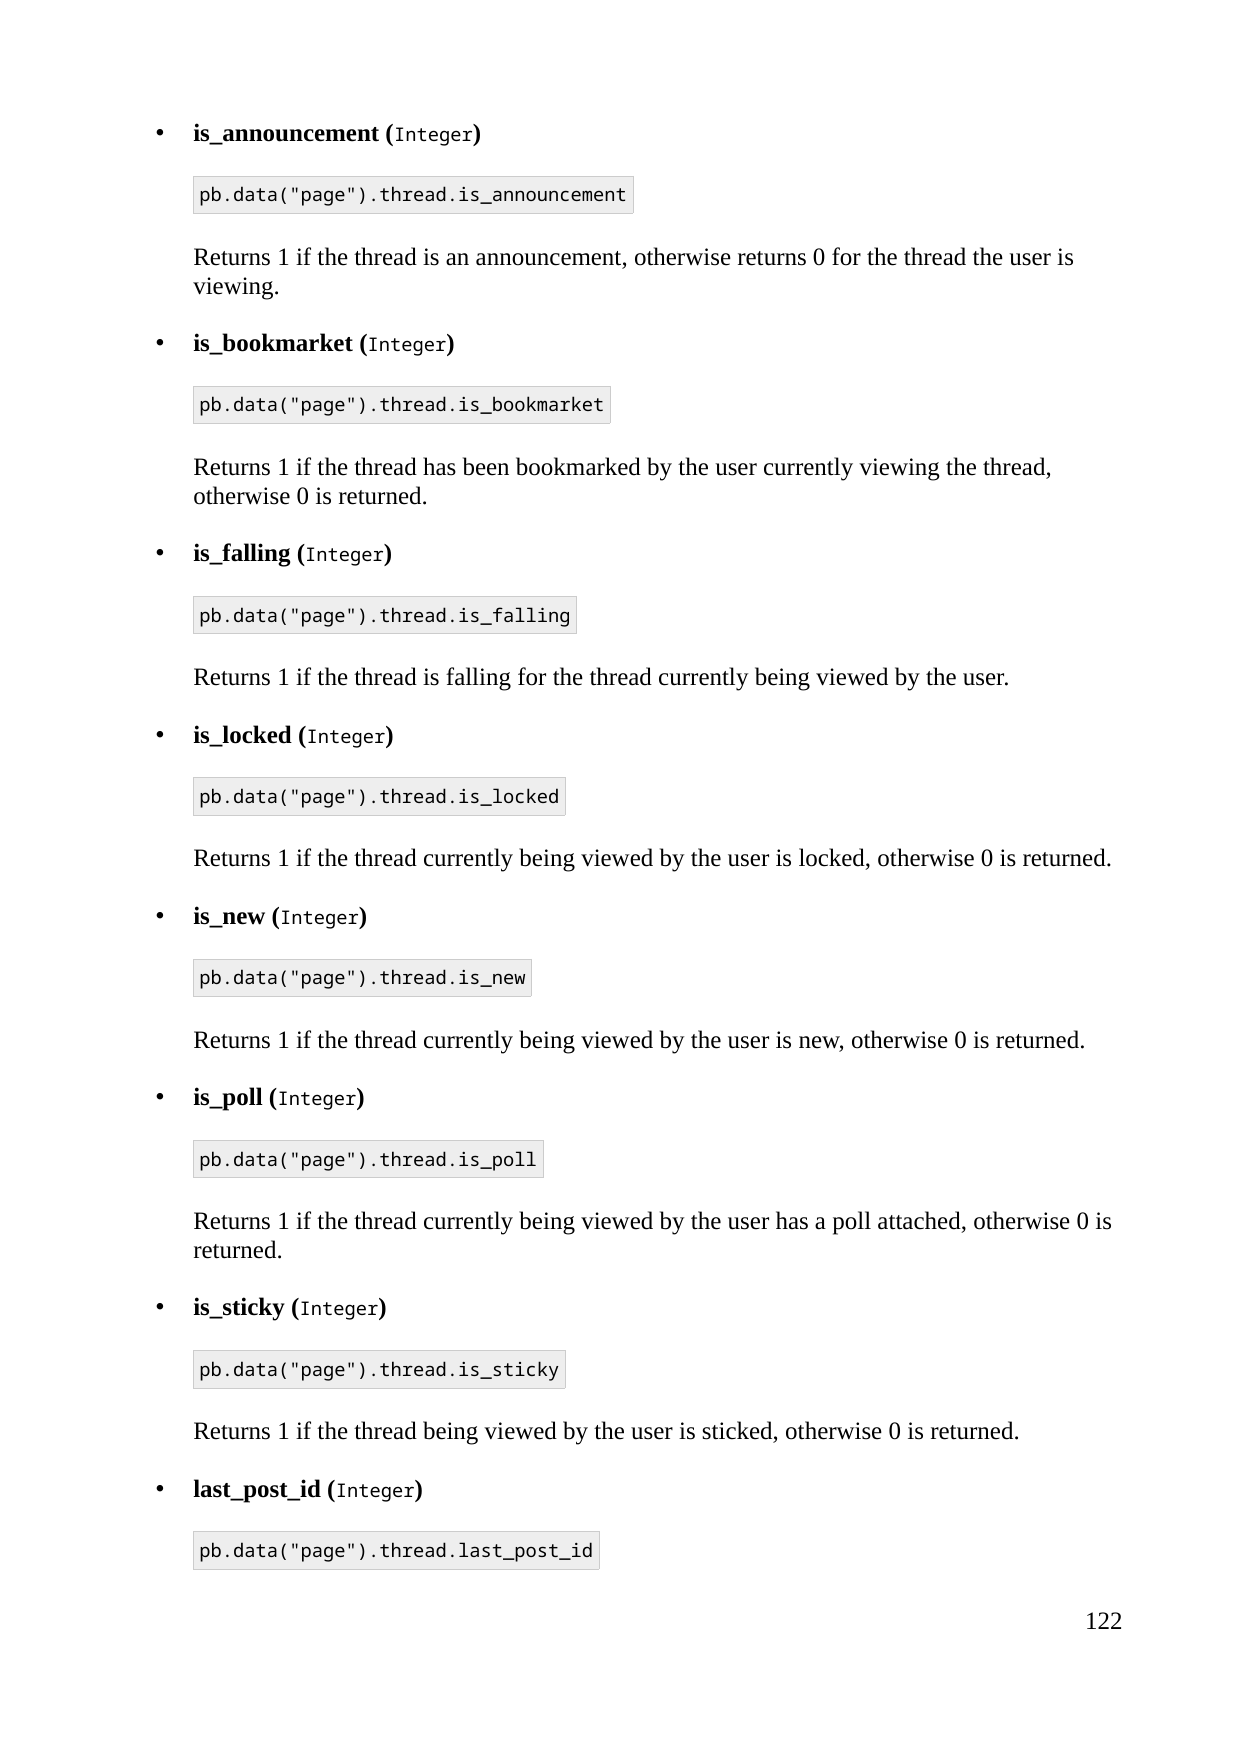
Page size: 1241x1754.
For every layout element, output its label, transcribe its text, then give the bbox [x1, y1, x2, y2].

list is_sticky (Integer) pb.data("page").thread.is_sticky Returns 1 if the thread being viewed by the user is sticked, otherwise 0 is returned. [156, 1292, 1122, 1474]
list is_poll (Integer) pb.data("page").thread.is_poll Returns 1 if the thread currently being viewed by the user has a poll attached, otherwise 0 is returned. [156, 1082, 1122, 1292]
list is_bookmarket (Integer) pb.data("page").thread.is_bookmarket Returns 1 if the thread has been bookmarked by the user currently viewing the thread, otherwise 0 is returned. [156, 328, 1122, 538]
list is_locked (Integer) pb.data("page").thread.is_locked Returns 1 if the thread currently being viewed by the user is locked, otherwise 0 is returned. [156, 720, 1122, 901]
list is_new (Integer) pb.data("page").thread.is_new Returns 1 if the thread currently being viewed by the user is new, otherwise 0 is returned. [156, 901, 1122, 1082]
list is_falling (Integer) pb.data("page").thread.is_falling Returns 1 if the thread is falling for the thread currently being viewed by the user. [156, 538, 1122, 720]
list is_announcement (Integer) pb.data("page").thread.is_announcement Returns 1 if the thread is an announcement, otherwise returns 0 for the thread the user is viewing. [156, 118, 1122, 328]
list last_post_id (Integer) pb.data("page").thread.last_post_id [156, 1474, 1122, 1569]
